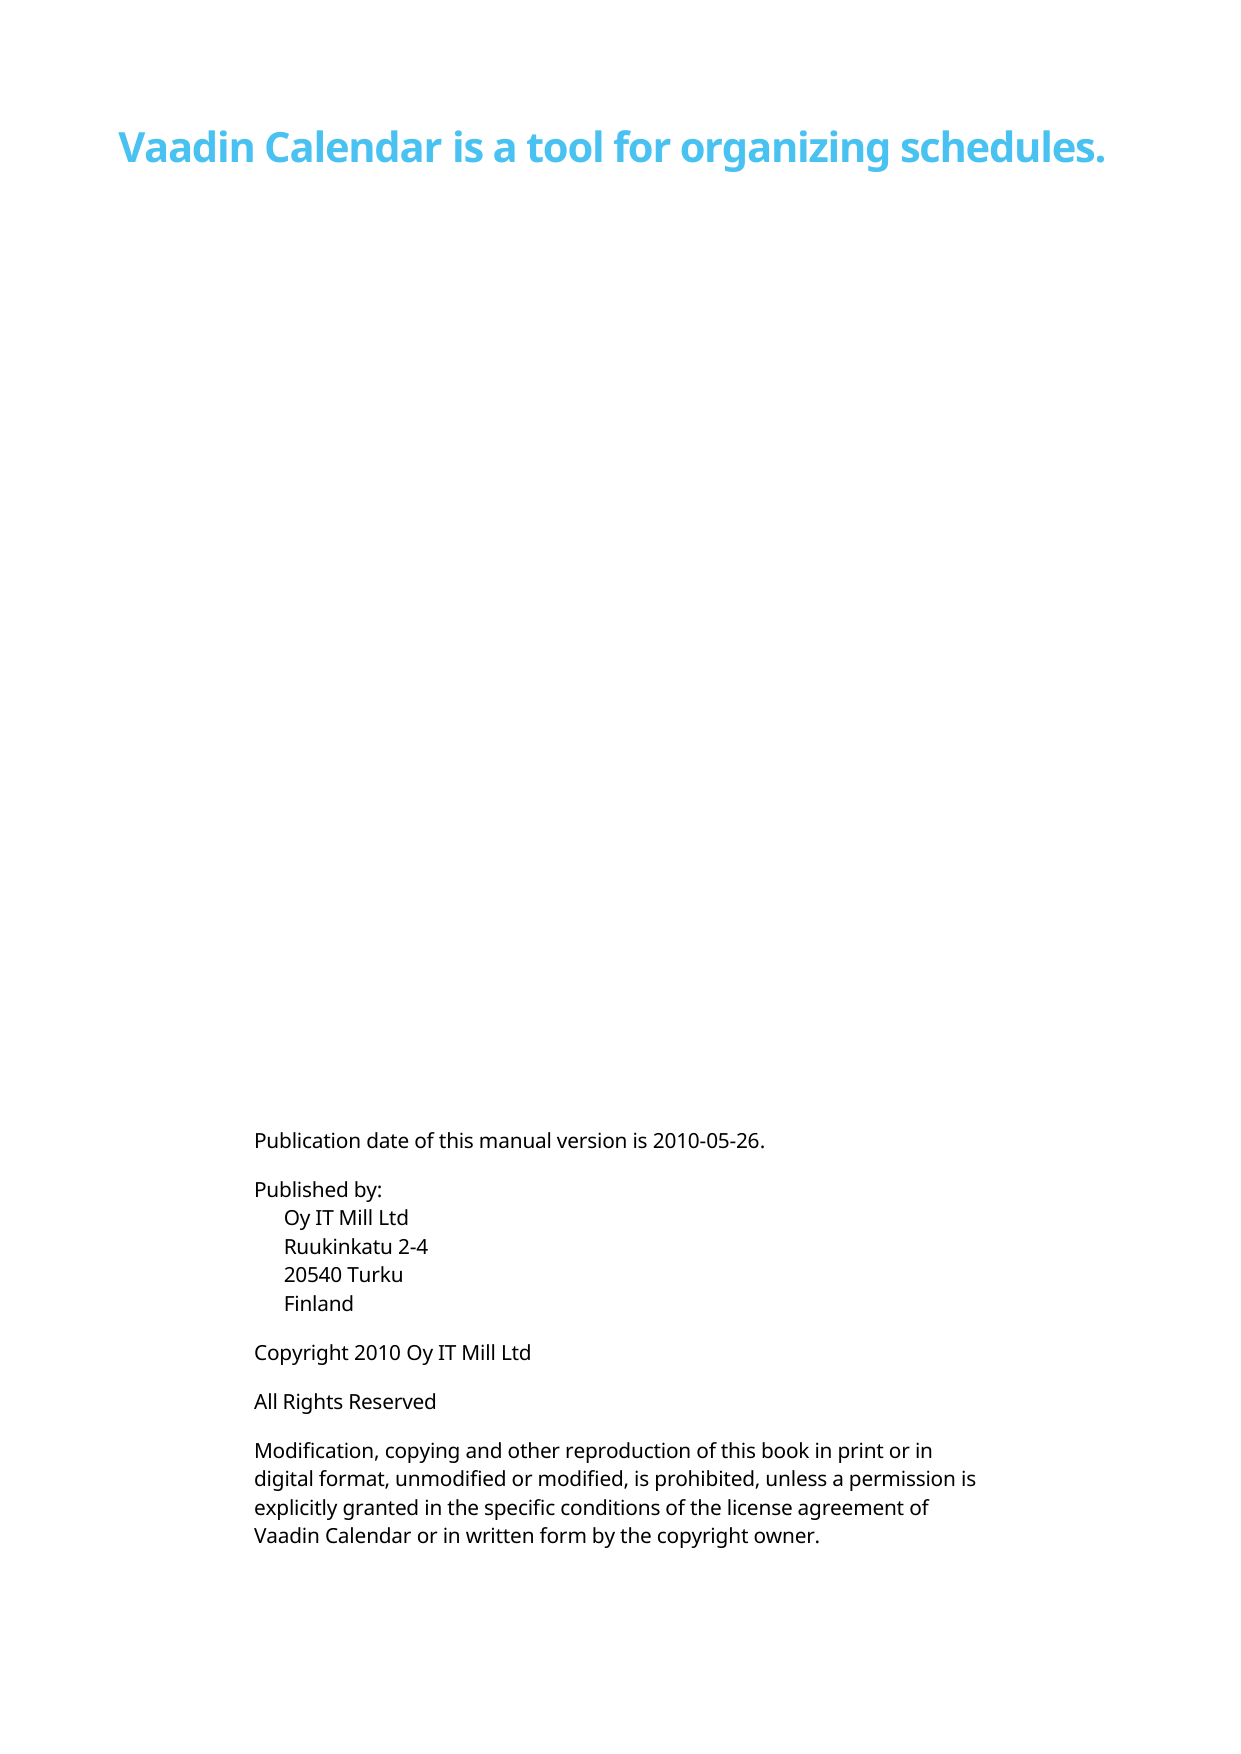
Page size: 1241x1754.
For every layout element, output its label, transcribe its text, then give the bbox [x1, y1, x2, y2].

text All Rights Reserved [254, 1387, 986, 1415]
text Copyright 2010 Oy IT Mill Ltd [254, 1338, 986, 1366]
text Modification, copying and other reproduction of this book in print or in digital format, unmodified or modified, is prohibited, unless a permission is explicitly granted in the specific conditions of the license agreement of Vaadin Calendar or in written form by the copyright owner. [254, 1436, 986, 1550]
text Publication date of this manual version is 2010-05-26. [254, 1126, 986, 1154]
text Vaadin Calendar is a tool for organizing schedules. [118, 118, 1122, 175]
text Published by: Oy IT Mill Ltd Ruukinkatu 2-4 20540 Turku Finland [254, 1175, 986, 1317]
